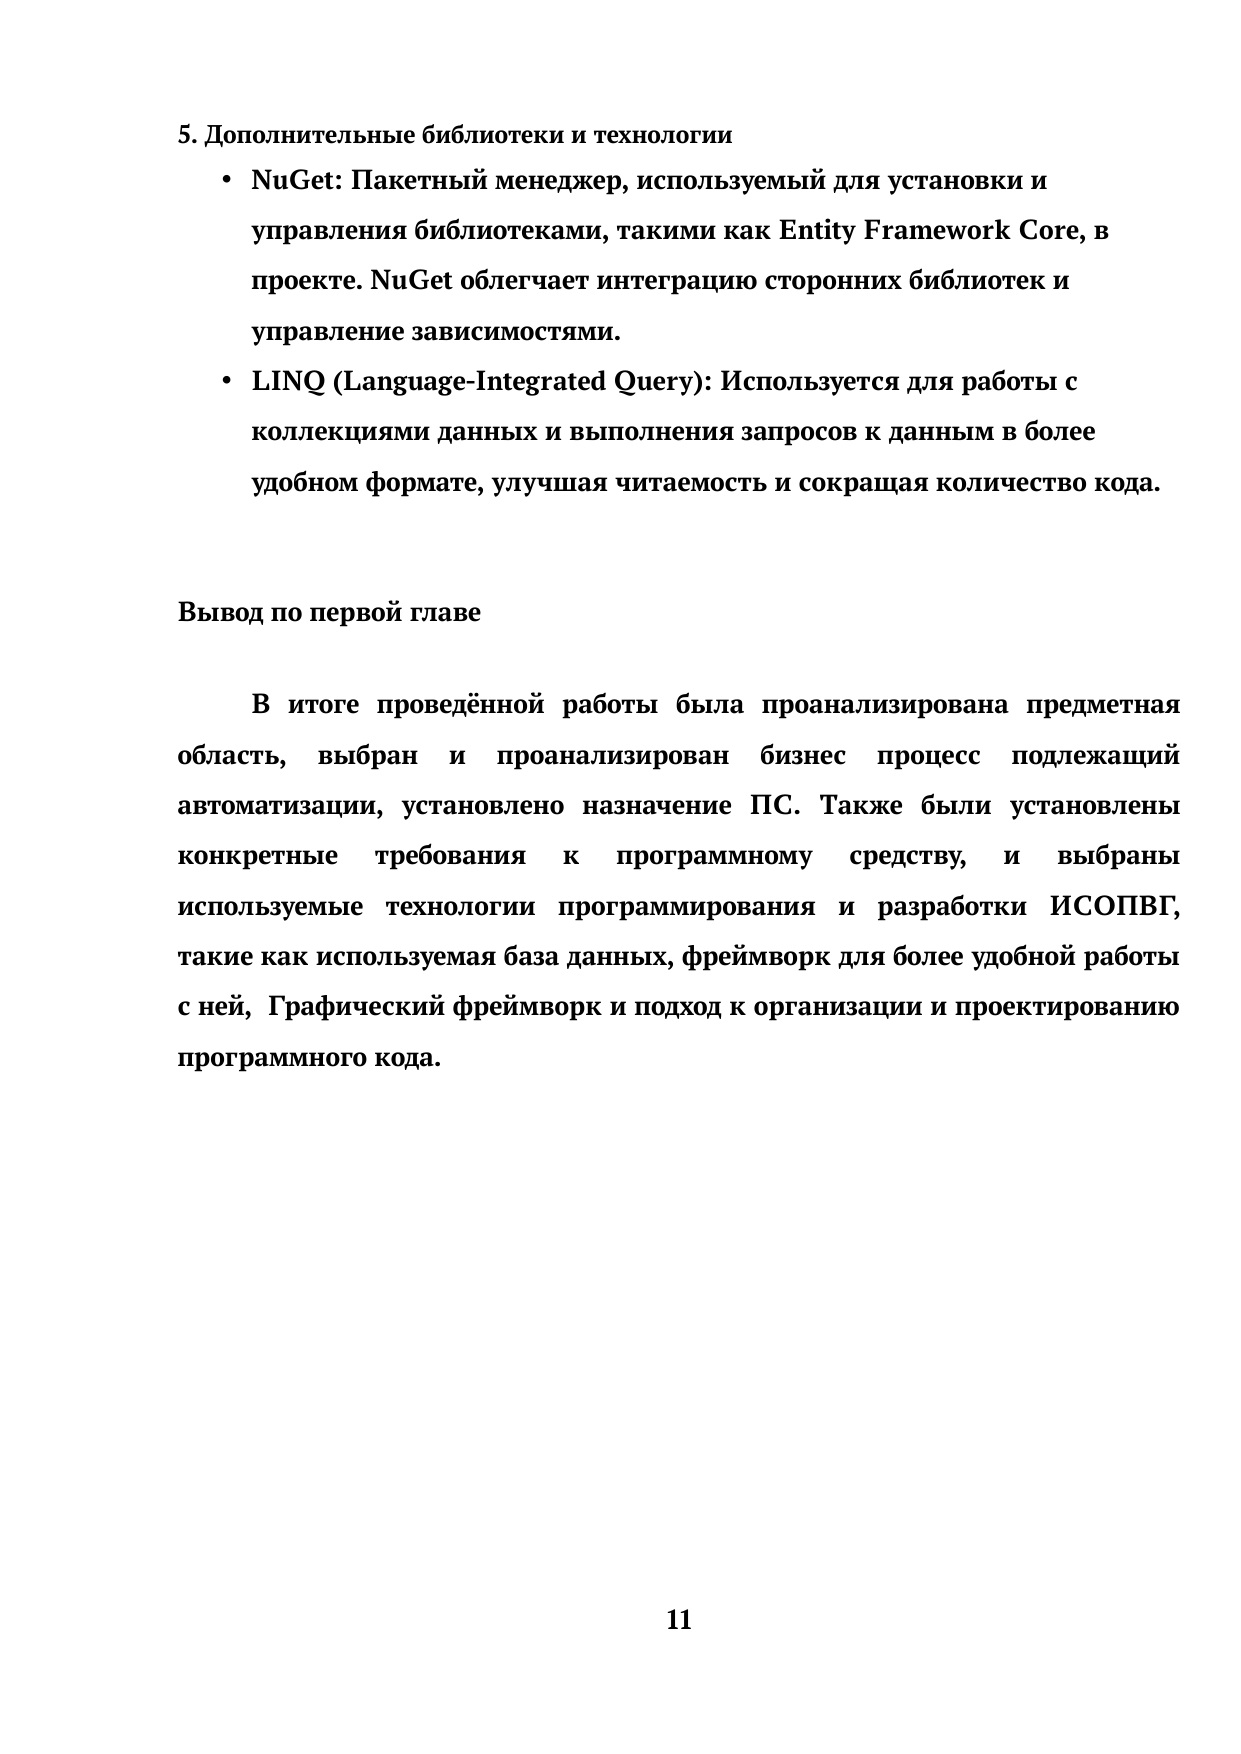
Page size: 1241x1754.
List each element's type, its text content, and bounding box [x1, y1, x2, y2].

list LINQ (Language-Integrated Query): Используется для работы с коллекциями данных и выполнения запросов к данным в более удобном формате, улучшая читаемость и сокращая количество кода. [222, 363, 1181, 497]
text В итоге проведённой работы была проанализирована предметная область, выбран и проанализирован бизнес процесс подлежащий автоматизации, установлено назначение ПС. Также были установлены конкретные требования к программному средству, и выбраны используемые технологии программирования и разработки ИСОПВГ, такие как используемая база данных, фреймворк для более удобной работы с ней, Графический фреймворк и подход к организации и проектированию программного кода. [177, 687, 1181, 1072]
list NuGet: Пакетный менеджер, используемый для установки и управления библиотеками, такими как Entity Framework Core, в проекте. NuGet облегчает интеграцию сторонних библиотек и управление зависимостями. [222, 162, 1181, 346]
subtitle Вывод по первой главе [177, 594, 1181, 627]
subtitle 5. Дополнительные библиотеки и технологии [177, 118, 1181, 149]
